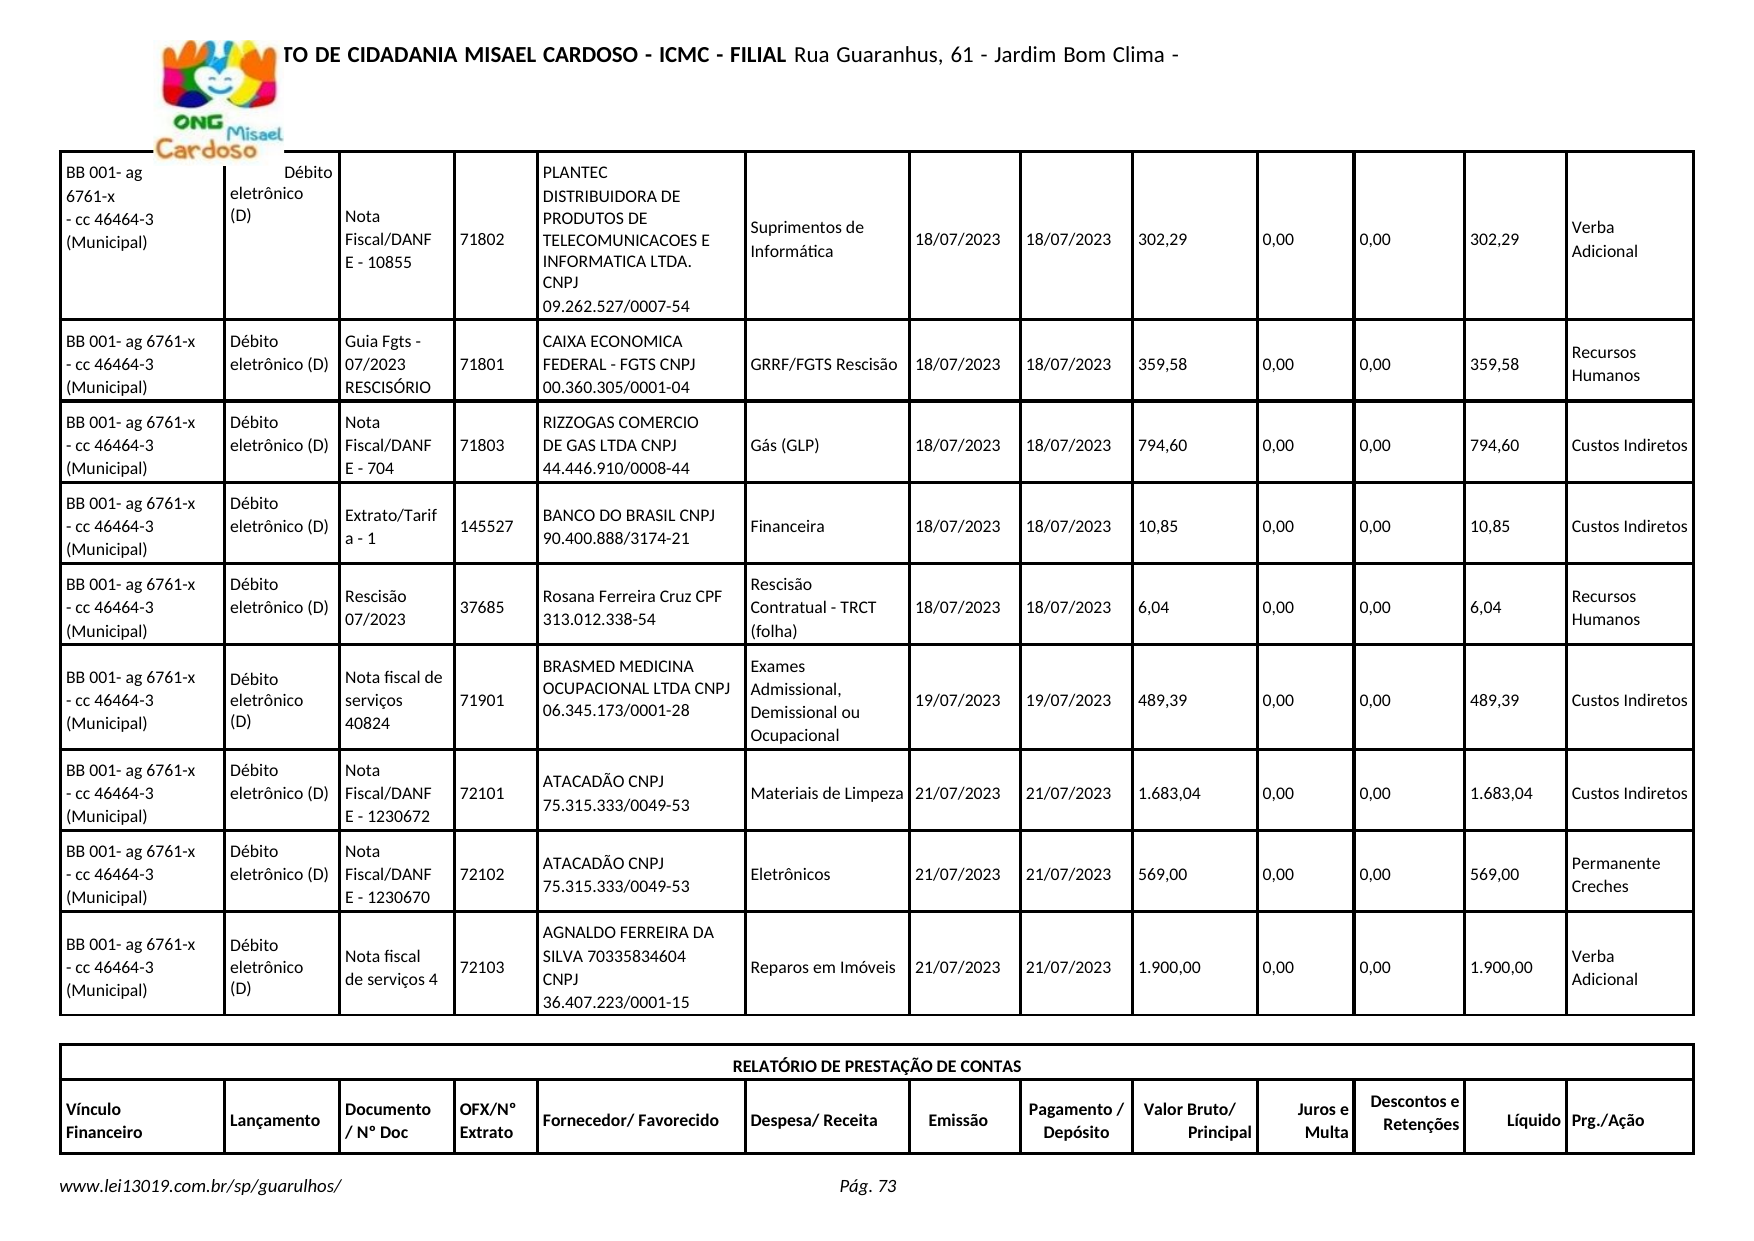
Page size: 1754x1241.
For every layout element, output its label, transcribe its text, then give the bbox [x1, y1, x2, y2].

table_cell Recursos Humanos [1568, 321, 1692, 399]
table_cell 71901 [456, 646, 536, 747]
table_cell BRASMED MEDICINA OCUPACIONAL LTDA CNPJ 06.345.173/0001-28 [539, 646, 744, 747]
table_cell Nota Fiscal/DANF E - 10855 [341, 153, 453, 318]
table_cell 569,00 [1466, 832, 1565, 910]
table_cell Custos Indiretos [1568, 484, 1692, 562]
table_cell Valor Bruto/ Principal [1134, 1081, 1256, 1152]
table_cell 18/07/2023 [911, 403, 1019, 481]
table_cell BB 001- ag 6761-x - cc 46464-3 (Municipal) [62, 153, 223, 318]
table_cell Emissão [911, 1081, 1019, 1152]
table_cell 72102 [456, 832, 536, 910]
table_cell Reparos em Imóveis [747, 913, 908, 1014]
table_cell 359,58 [1466, 321, 1565, 399]
table_cell Guia Fgts - 07/2023 RESCISÓRIO [341, 321, 453, 399]
table_cell Vínculo Financeiro [62, 1081, 223, 1152]
table_cell AGNALDO FERREIRA DA SILVA 70335834604 CNPJ 36.407.223/0001-15 [539, 913, 744, 1014]
table_cell 0,00 [1356, 565, 1463, 643]
table_cell 489,39 [1466, 646, 1565, 747]
table_cell 0,00 [1259, 832, 1352, 910]
table_cell 569,00 [1134, 832, 1256, 910]
table_cell BB 001- ag 6761-x - cc 46464-3 (Municipal) [62, 913, 223, 1014]
table_cell BB 001- ag 6761-x - cc 46464-3 (Municipal) [62, 832, 223, 910]
table_cell 0,00 [1356, 153, 1463, 318]
table_cell BB 001- ag 6761-x - cc 46464-3 (Municipal) [62, 565, 223, 643]
table_cell Nota Fiscal/DANF E - 704 [341, 403, 453, 481]
table_cell GRRF/FGTS Rescisão [747, 321, 908, 399]
table_cell 18/07/2023 [911, 153, 1019, 318]
table_cell Nota fiscal de serviços 40824 [341, 646, 453, 747]
table_cell ATACADÃO CNPJ 75.315.333/0049-53 [539, 751, 744, 829]
table_cell Rosana Ferreira Cruz CPF 313.012.338-54 [539, 565, 744, 643]
table_cell Materiais de Limpeza [747, 751, 908, 829]
table_cell 0,00 [1356, 832, 1463, 910]
table_cell Débito eletrônico (D) [226, 403, 338, 481]
table_cell 18/07/2023 [911, 565, 1019, 643]
table_cell Suprimentos de Informática [747, 153, 908, 318]
table_cell BB 001- ag 6761-x - cc 46464-3 (Municipal) [62, 646, 223, 747]
table_cell 10,85 [1466, 484, 1565, 562]
table_cell 21/07/2023 [1022, 751, 1131, 829]
table_cell Fornecedor/ Favorecido [539, 1081, 744, 1152]
table_cell 302,29 [1466, 153, 1565, 318]
table_cell 0,00 [1259, 153, 1352, 318]
table_cell Prg./Ação [1568, 1081, 1692, 1152]
table_cell 18/07/2023 [911, 321, 1019, 399]
table_cell Débito eletrônico (D) [226, 484, 338, 562]
table_cell 6,04 [1466, 565, 1565, 643]
table_cell 794,60 [1134, 403, 1256, 481]
table_cell Custos Indiretos [1568, 751, 1692, 829]
table_cell Gás (GLP) [747, 403, 908, 481]
table_cell Lançamento [226, 1081, 338, 1152]
table_cell BB 001- ag 6761-x - cc 46464-3 (Municipal) [62, 321, 223, 399]
table_cell 1.683,04 [1466, 751, 1565, 829]
table_cell Rescisão Contratual - TRCT (folha) [747, 565, 908, 643]
table_cell 1.900,00 [1134, 913, 1256, 1014]
table_cell Documento / Nº Doc [341, 1081, 453, 1152]
table_cell RIZZOGAS COMERCIO DE GAS LTDA CNPJ 44.446.910/0008-44 [539, 403, 744, 481]
table_cell 21/07/2023 [911, 832, 1019, 910]
table_cell Nota fiscal de serviços 4 [341, 913, 453, 1014]
table_cell 71801 [456, 321, 536, 399]
table_cell 21/07/2023 [911, 751, 1019, 829]
table_cell Eletrônicos [747, 832, 908, 910]
table_cell Débito eletrônico (D) [226, 913, 338, 1014]
table_cell 18/07/2023 [1022, 403, 1131, 481]
table_cell 0,00 [1356, 321, 1463, 399]
table_cell 72103 [456, 913, 536, 1014]
table_cell 489,39 [1134, 646, 1256, 747]
table_cell Financeira [747, 484, 908, 562]
table_cell Débito eletrônico (D) [226, 321, 338, 399]
table_cell Líquido [1466, 1081, 1565, 1152]
table_cell Custos Indiretos [1568, 403, 1692, 481]
table_cell Descontos e Retenções [1356, 1081, 1463, 1152]
table_cell 18/07/2023 [1022, 153, 1131, 318]
table_cell 6,04 [1134, 565, 1256, 643]
table_cell Verba Adicional [1568, 913, 1692, 1014]
table_cell PLANTEC DISTRIBUIDORA DE PRODUTOS DE TELECOMUNICACOES E INFORMATICA LTDA. CNPJ 09.262.527/0007-54 [539, 153, 744, 318]
table_cell OFX/Nº Extrato [456, 1081, 536, 1152]
table_cell Verba Adicional [1568, 153, 1692, 318]
table_cell 0,00 [1259, 484, 1352, 562]
table_cell Extrato/Tarif a - 1 [341, 484, 453, 562]
table_cell Débito eletrônico (D) [226, 751, 338, 829]
table_cell BB 001- ag 6761-x - cc 46464-3 (Municipal) [62, 403, 223, 481]
table_cell 37685 [456, 565, 536, 643]
table_cell 18/07/2023 [1022, 565, 1131, 643]
table_cell ATACADÃO CNPJ 75.315.333/0049-53 [539, 832, 744, 910]
table_cell Recursos Humanos [1568, 565, 1692, 643]
table_cell 359,58 [1134, 321, 1256, 399]
table_cell 21/07/2023 [1022, 913, 1131, 1014]
table_cell Débito eletrônico (D) [226, 153, 338, 318]
table_cell 794,60 [1466, 403, 1565, 481]
table_cell 10,85 [1134, 484, 1256, 562]
table_header RELATÓRIO DE PRESTAÇÃO DE CONTAS [62, 1046, 1692, 1078]
table_cell 145527 [456, 484, 536, 562]
table_cell Rescisão 07/2023 [341, 565, 453, 643]
table_cell 19/07/2023 [1022, 646, 1131, 747]
table_cell 0,00 [1356, 484, 1463, 562]
table_cell 0,00 [1356, 913, 1463, 1014]
table_cell 71803 [456, 403, 536, 481]
table_cell Nota Fiscal/DANF E - 1230672 [341, 751, 453, 829]
table_cell 0,00 [1259, 321, 1352, 399]
table_cell 1.683,04 [1134, 751, 1256, 829]
table_cell BB 001- ag 6761-x - cc 46464-3 (Municipal) [62, 751, 223, 829]
table_cell 72101 [456, 751, 536, 829]
table_cell Nota Fiscal/DANF E - 1230670 [341, 832, 453, 910]
table_cell Pagamento / Depósito [1022, 1081, 1131, 1152]
table_cell 71802 [456, 153, 536, 318]
table_cell 1.900,00 [1466, 913, 1565, 1014]
table_cell Juros e Multa [1259, 1081, 1352, 1152]
table_cell Débito eletrônico (D) [226, 646, 338, 747]
table_cell 18/07/2023 [1022, 321, 1131, 399]
table_cell 302,29 [1134, 153, 1256, 318]
table_cell 0,00 [1259, 403, 1352, 481]
table_cell 0,00 [1259, 565, 1352, 643]
table_cell Despesa/ Receita [747, 1081, 908, 1152]
table_cell 21/07/2023 [1022, 832, 1131, 910]
table_cell Exames Admissional, Demissional ou Ocupacional [747, 646, 908, 747]
table_cell 18/07/2023 [911, 484, 1019, 562]
table_cell Custos Indiretos [1568, 646, 1692, 747]
table_cell Débito eletrônico (D) [226, 565, 338, 643]
table_cell 0,00 [1356, 751, 1463, 829]
table_cell 18/07/2023 [1022, 484, 1131, 562]
table_cell 0,00 [1259, 913, 1352, 1014]
table_cell Débito eletrônico (D) [226, 832, 338, 910]
table_cell 0,00 [1356, 403, 1463, 481]
table_cell 19/07/2023 [911, 646, 1019, 747]
table_cell BB 001- ag 6761-x - cc 46464-3 (Municipal) [62, 484, 223, 562]
table_cell 0,00 [1356, 646, 1463, 747]
table_cell 0,00 [1259, 646, 1352, 747]
table_cell 21/07/2023 [911, 913, 1019, 1014]
table_cell 0,00 [1259, 751, 1352, 829]
table_cell CAIXA ECONOMICA FEDERAL - FGTS CNPJ 00.360.305/0001-04 [539, 321, 744, 399]
table_cell BANCO DO BRASIL CNPJ 90.400.888/3174-21 [539, 484, 744, 562]
table_cell Permanente Creches [1568, 832, 1692, 910]
